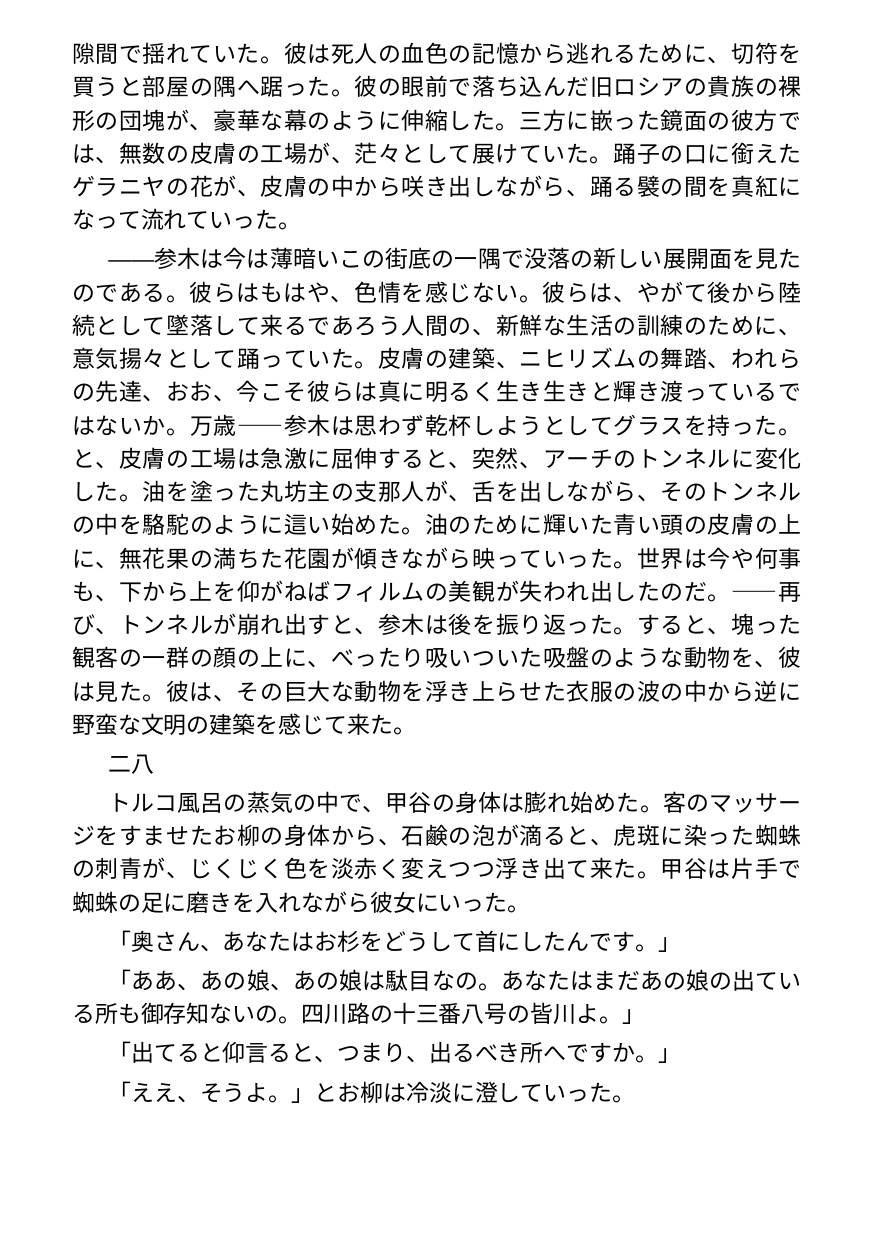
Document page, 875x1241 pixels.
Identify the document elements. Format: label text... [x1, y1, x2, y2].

text トルコ風呂の蒸気の中で、甲谷の身体は膨れ始めた。客のマッサージをすませたお柳の身体から、石鹸の泡が滴ると、虎斑に染った蜘蛛の刺青が、じくじく色を淡赤く変えつつ浮き出て来た。甲谷は片手で蜘蛛の足に磨きを入れながら彼女にいった。 [72, 785, 802, 918]
text 隙間で揺れていた。彼は死人の血色の記憶から逃れるために、切符を買うと部屋の隅へ踞った。彼の眼前で落ち込んだ旧ロシアの貴族の裸形の団塊が、豪華な幕のように伸縮した。三方に嵌った鏡面の彼方では、無数の皮膚の工場が、茫々として展けていた。踊子の口に銜えたゲラニヤの花が、皮膚の中から咲き出しながら、踊る襞の間を真紅になって流れていった。 [72, 36, 802, 235]
text 「奥さん、あなたはお杉をどうして首にしたんです。」 [72, 924, 802, 957]
text 「出てると仰言ると、つまり、出るべき所へですか。」 [72, 1035, 802, 1068]
text 「ああ、あの娘、あの娘は駄目なの。あなたはまだあの娘の出ている所も御存知ないの。四川路の十三番八号の皆川よ。」 [72, 963, 802, 1029]
text ――参木は今は薄暗いこの街底の一隅で没落の新しい展開面を見たのである。彼らはもはや、色情を感じない。彼らは、やがて後から陸続として墜落して来るであろう人間の、新鮮な生活の訓練のために、意気揚々として踊っていた。皮膚の建築、ニヒリズムの舞踏、われらの先達、おお、今こそ彼らは真に明るく生き生きと輝き渡っているではないか。万歳――参木は思わず乾杯しようとしてグラスを持った。と、皮膚の工場は急激に屈伸すると、突然、アーチのトンネルに変化した。油を塗った丸坊主の支那人が、舌を出しながら、そのトンネルの中を駱駝のように這い始めた。油のために輝いた青い頭の皮膚の上に、無花果の満ちた花園が傾きながら映っていった。世界は今や何事も、下から上を仰がねばフィルムの美観が失われ出したのだ。――再び、トンネルが崩れ出すと、参木は後を振り返った。すると、塊った観客の一群の顔の上に、べったり吸いついた吸盤のような動物を、彼は見た。彼は、その巨大な動物を浮き上らせた衣服の波の中から逆に野蛮な文明の建築を感じて来た。 [72, 241, 802, 740]
text 二八 [72, 746, 802, 779]
text 「ええ、そうよ。」とお柳は冷淡に澄していった。 [72, 1074, 802, 1108]
